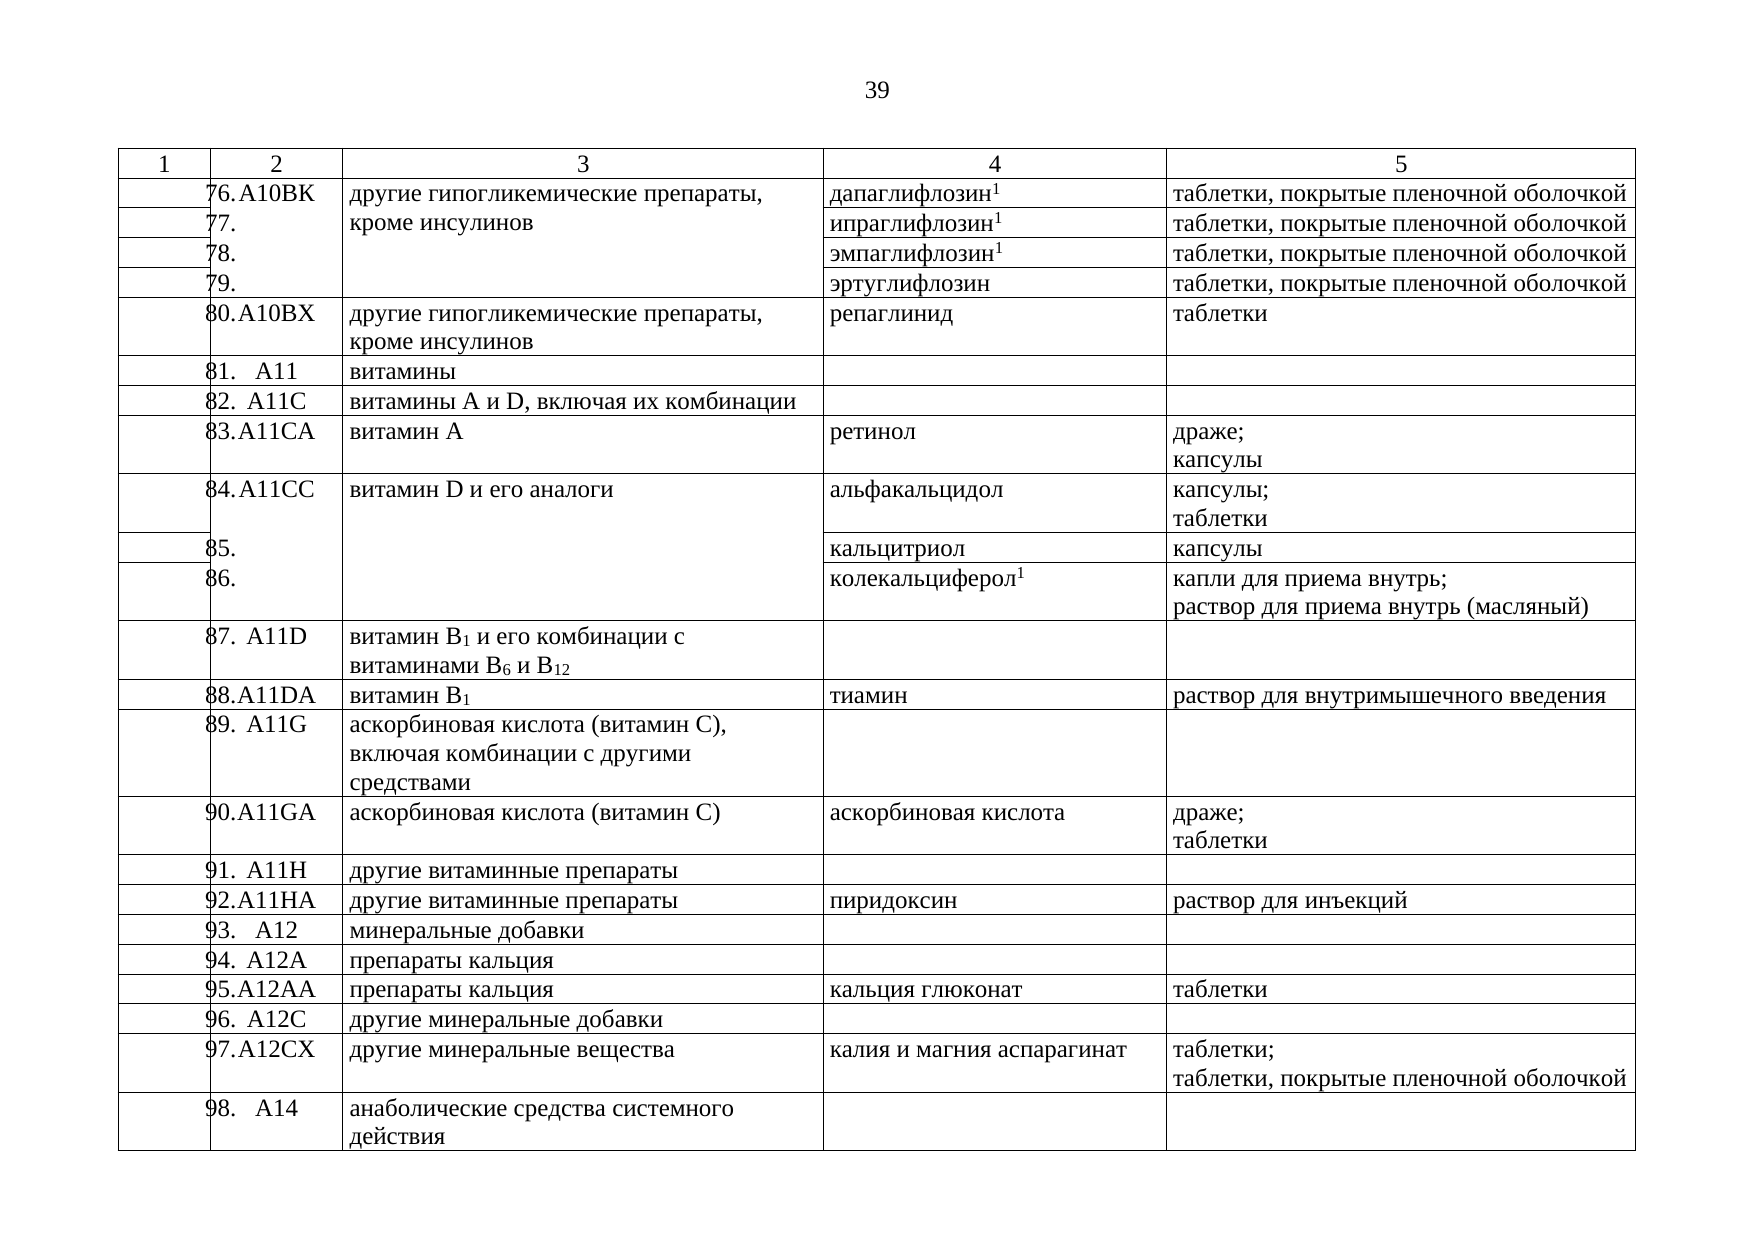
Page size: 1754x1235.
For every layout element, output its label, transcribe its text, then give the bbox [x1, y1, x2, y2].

table_header 1 [119, 149, 210, 177]
table_cell [119, 945, 210, 973]
table_cell тиамин [824, 680, 1166, 708]
table_cell [824, 621, 1166, 679]
table_cell A10BК [211, 179, 342, 207]
table_cell [119, 680, 210, 708]
table_cell таблетки [1167, 298, 1635, 355]
table_cell [824, 915, 1166, 944]
table_cell калия и магния аспарагинат [824, 1034, 1166, 1092]
table_cell [1167, 1004, 1635, 1033]
table_cell [824, 386, 1166, 415]
table_cell [119, 855, 210, 884]
table_cell таблетки, покрытые пленочной оболочкой [1167, 179, 1635, 207]
table_cell другие гипогликемические препараты, кроме инсулинов [343, 298, 823, 355]
table_cell A11C [211, 386, 342, 415]
table_cell [119, 797, 210, 854]
table_header 4 [824, 149, 1166, 177]
table_cell альфакальцидол [824, 474, 1166, 532]
table_cell [119, 1034, 210, 1092]
table_header 5 [1167, 149, 1635, 177]
table_cell A14 [211, 1093, 342, 1150]
table_cell другие минеральные вещества [343, 1034, 823, 1092]
table_cell [1167, 915, 1635, 944]
table_cell другие витаминные препараты [343, 855, 823, 884]
table_cell [119, 416, 210, 473]
table_cell витамин B1 и его комбинации с витаминами B6 и B12 [343, 621, 823, 679]
table_cell [824, 356, 1166, 385]
table_cell A11HA [211, 885, 342, 914]
table_cell таблетки, покрытые пленочной оболочкой [1167, 208, 1635, 237]
table_cell драже; капсулы [1167, 416, 1635, 473]
table_cell A12CX [211, 1034, 342, 1092]
table_cell [824, 710, 1166, 796]
table_cell [119, 298, 210, 355]
table_cell ипраглифлозин1 [824, 208, 1166, 237]
table_cell [824, 855, 1166, 884]
table_cell аскорбиновая кислота [824, 797, 1166, 854]
table_cell раствор для внутримышечного введения [1167, 680, 1635, 708]
table_cell репаглинид [824, 298, 1166, 355]
table_cell [119, 179, 210, 207]
table_cell [119, 208, 210, 237]
table_cell дапаглифлозин1 [824, 179, 1166, 207]
table_cell раствор для инъекций [1167, 885, 1635, 914]
table_cell [119, 356, 210, 385]
table_cell A11DA [211, 680, 342, 708]
table_cell витамины A и D, включая их комбинации [343, 386, 823, 415]
table_header 3 [343, 149, 823, 177]
table_cell препараты кальция [343, 945, 823, 973]
table_cell [119, 710, 210, 796]
table_cell анаболические средства системного действия [343, 1093, 823, 1150]
table_cell [211, 267, 342, 297]
table_cell [119, 563, 210, 620]
table_cell кальцитриол [824, 533, 1166, 562]
table_cell [119, 268, 210, 297]
table_cell [119, 621, 210, 679]
table_cell [824, 945, 1166, 973]
table_cell [119, 238, 210, 267]
table_cell [119, 885, 210, 914]
table_cell [343, 267, 823, 297]
table_cell эмпаглифлозин1 [824, 238, 1166, 267]
table_cell эртуглифлозин [824, 268, 1166, 297]
table_cell [1167, 945, 1635, 973]
table_cell [1167, 356, 1635, 385]
table_cell витамины [343, 356, 823, 385]
table_cell [1167, 386, 1635, 415]
table_cell A12AA [211, 975, 342, 1003]
table_cell A11D [211, 621, 342, 679]
table_cell A12C [211, 1004, 342, 1033]
table_cell [211, 207, 342, 237]
table_cell таблетки, покрытые пленочной оболочкой [1167, 238, 1635, 267]
table_cell [1167, 1093, 1635, 1150]
table_cell A12A [211, 945, 342, 973]
table_cell A10BX [211, 298, 342, 355]
table_cell [119, 474, 210, 532]
table_cell таблетки [1167, 975, 1635, 1003]
table_cell минеральные добавки [343, 915, 823, 944]
table_cell ретинол [824, 416, 1166, 473]
table_cell другие витаминные препараты [343, 885, 823, 914]
table_cell витамин B1 [343, 680, 823, 708]
table_cell колекальциферол1 [824, 563, 1166, 620]
table_cell аскорбиновая кислота (витамин C), включая комбинации с другими средствами [343, 710, 823, 796]
table_cell аскорбиновая кислота (витамин C) [343, 797, 823, 854]
table_cell A12 [211, 915, 342, 944]
table_cell таблетки, покрытые пленочной оболочкой [1167, 268, 1635, 297]
table_cell [1167, 621, 1635, 679]
table_cell [119, 386, 210, 415]
table_cell капли для приема внутрь; раствор для приема внутрь (масляный) [1167, 563, 1635, 620]
table_cell витамин A [343, 416, 823, 473]
table_cell капсулы; таблетки [1167, 474, 1635, 532]
table_cell таблетки; таблетки, покрытые пленочной оболочкой [1167, 1034, 1635, 1092]
table_cell [119, 1004, 210, 1033]
table_cell пиридоксин [824, 885, 1166, 914]
table_cell капсулы [1167, 533, 1635, 562]
table_cell витамин D и его аналоги [343, 474, 823, 620]
table_cell [824, 1004, 1166, 1033]
table_cell A11CC [211, 474, 342, 620]
table_cell A11H [211, 855, 342, 884]
table_cell [119, 975, 210, 1003]
table_cell [824, 1093, 1166, 1150]
table_cell A11G [211, 710, 342, 796]
table_cell A11GA [211, 797, 342, 854]
table_header 2 [211, 149, 342, 177]
table_cell [1167, 855, 1635, 884]
table_cell [1167, 710, 1635, 796]
table_cell кальция глюконат [824, 975, 1166, 1003]
table_cell [211, 237, 342, 267]
table_cell драже; таблетки [1167, 797, 1635, 854]
table_cell [119, 533, 210, 562]
table_cell препараты кальция [343, 975, 823, 1003]
table_cell A11 [211, 356, 342, 385]
table_cell другие минеральные добавки [343, 1004, 823, 1033]
table_cell другие гипогликемические препараты, кроме инсулинов [343, 179, 823, 267]
table_cell [119, 915, 210, 944]
table_cell [119, 1093, 210, 1150]
table_cell A11CA [211, 416, 342, 473]
